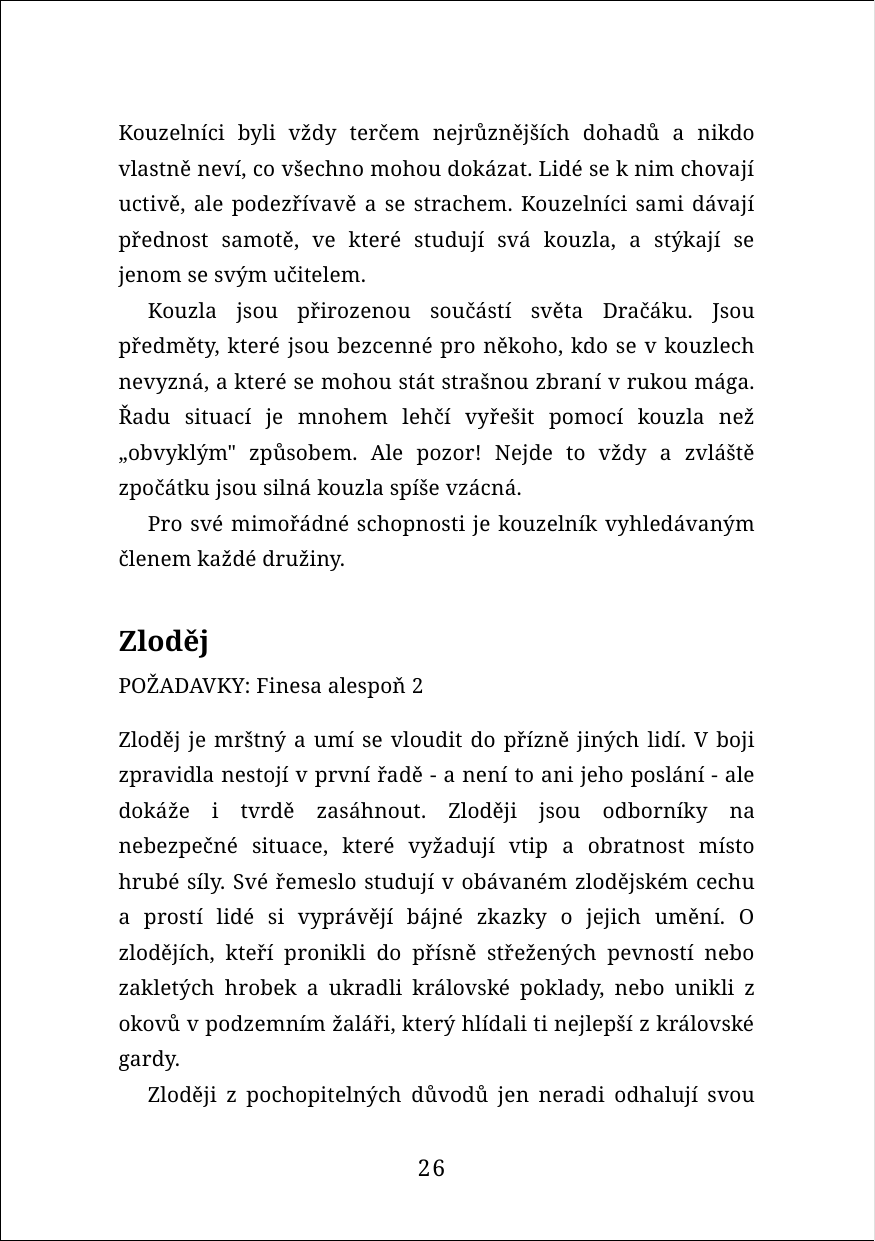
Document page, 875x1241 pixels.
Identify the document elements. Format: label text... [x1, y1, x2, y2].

text Kouzelníci byli vždy terčem nejrůznějších dohadů a nikdo vlastně neví, co všechno mohou dokázat. Lidé se k nim chovají uctivě, ale podezřívavě a se strachem. Kouzelníci sami dávají přednost samotě, ve které studují svá kouzla, a stýkají se jenom se svým učitelem. Kouzla jsou přirozenou součástí světa Dračáku. Jsou předměty, které jsou bezcenné pro někoho, kdo se v kouzlech nevyzná, a které se mohou stát strašnou zbraní v rukou mága. Řadu situací je mnohem lehčí vyřešit pomocí kouzla než „obvyklým" způsobem. Ale pozor! Nejde to vždy a zvláště zpočátku jsou silná kouzla spíše vzácná. Pro své mimořádné schopnosti je kouzelník vyhledávaným členem každé družiny. [118, 118, 756, 573]
subtitle Zloděj [118, 621, 756, 660]
text POŽADAVKY: Finesa alespoň 2 [118, 671, 756, 700]
text Zloděj je mrštný a umí se vloudit do přízně jiných lidí. V boji zpravidla nestojí v první řadě - a není to ani jeho poslání - ale dokáže i tvrdě zasáhnout. Zloději jsou odborníky na nebezpečné situace, které vyžadují vtip a obratnost místo hrubé síly. Své řemeslo studují v obávaném zlodějském cechu a prostí lidé si vyprávějí bájné zkazky o jejich umění. O zlodějích, kteří pronikli do přísně střežených pevností nebo zakletých hrobek a ukradli královské poklady, nebo unikli z okovů v podzemním žaláři, který hlídali ti nejlepší z královské gardy. Zloději z pochopitelných důvodů jen neradi odhalují svou [118, 725, 756, 1108]
